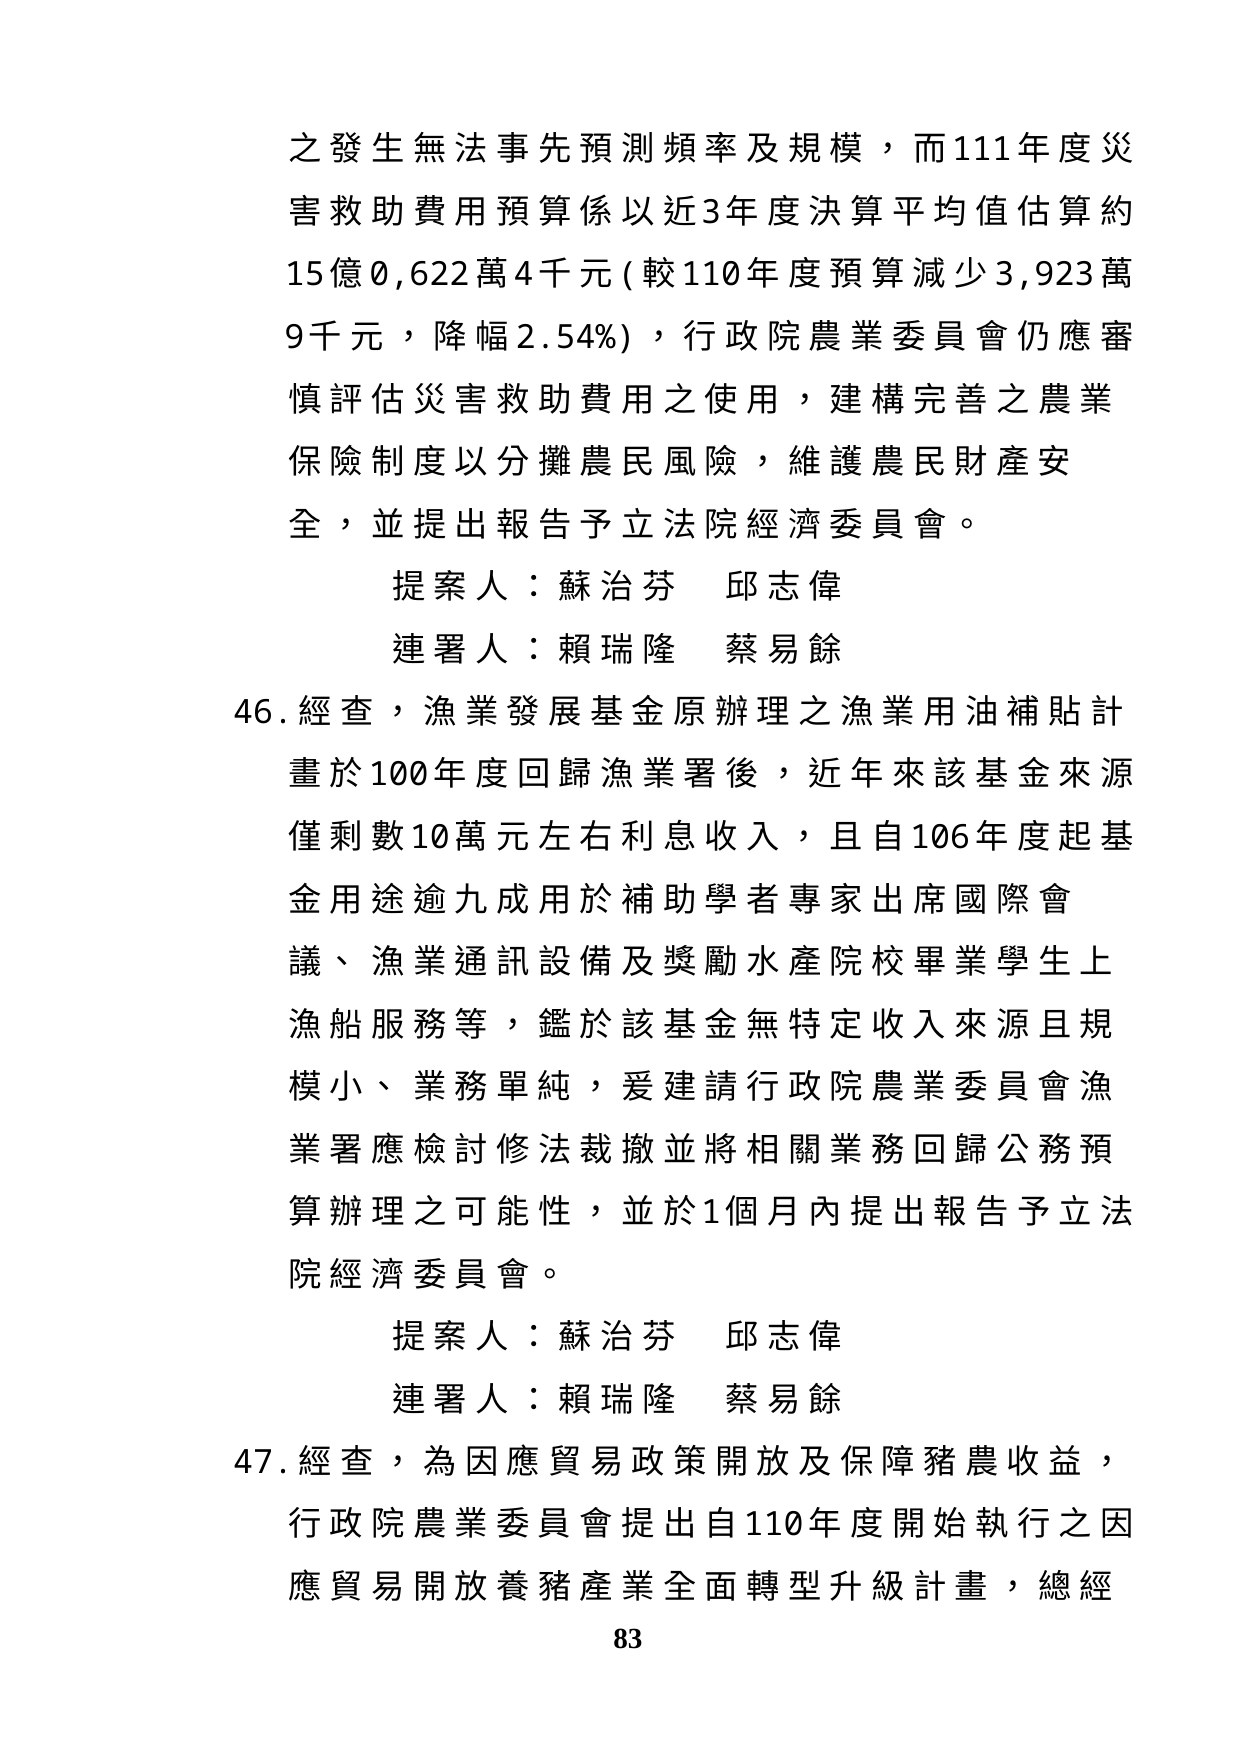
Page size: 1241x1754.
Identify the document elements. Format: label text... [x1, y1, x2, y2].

text 46.經查，漁業發展基金原辦理之漁業用油補貼計畫於100年度回歸漁業署後，近年來該基金來源僅剩數10萬元左右利息收入，且自106年度起基金用途逾九成用於補助學者專家出席國際會議、漁業通訊設備及獎勵水產院校畢業學生上漁船服務等，鑑於該基金無特定收入來源且規模小、業務單純，爰建請行政院農業委員會漁業署應檢討修法裁撤並將相關業務回歸公務預算辦理之可能性，並於1個月內提出報告予立法院經濟委員會。 [224, 667, 1148, 1292]
text 47.經查，為因應貿易政策開放及保障豬農收益，行政院農業委員會提出自110年度開始執行之因應貿易開放養豬產業全面轉型升級計畫，總經 [224, 1417, 1148, 1605]
text 之發生無法事先預測頻率及規模，而111年度災害救助費用預算係以近3年度決算平均值估算約15億0,622萬4千元(較110年度預算減少3,923萬9千元，降幅2.54%)，行政院農業委員會仍應審慎評估災害救助費用之使用，建構完善之農業保險制度以分攤農民風險，維護農民財產安全，並提出報告予立法院經濟委員會。 [224, 105, 1148, 542]
text 連署人：賴瑞隆 蔡易餘 [385, 605, 1044, 667]
text 提案人：蘇治芬 邱志偉 [384, 1292, 1044, 1355]
text 提案人：蘇治芬 邱志偉 [384, 542, 1044, 605]
text 連署人：賴瑞隆 蔡易餘 [385, 1355, 1044, 1417]
